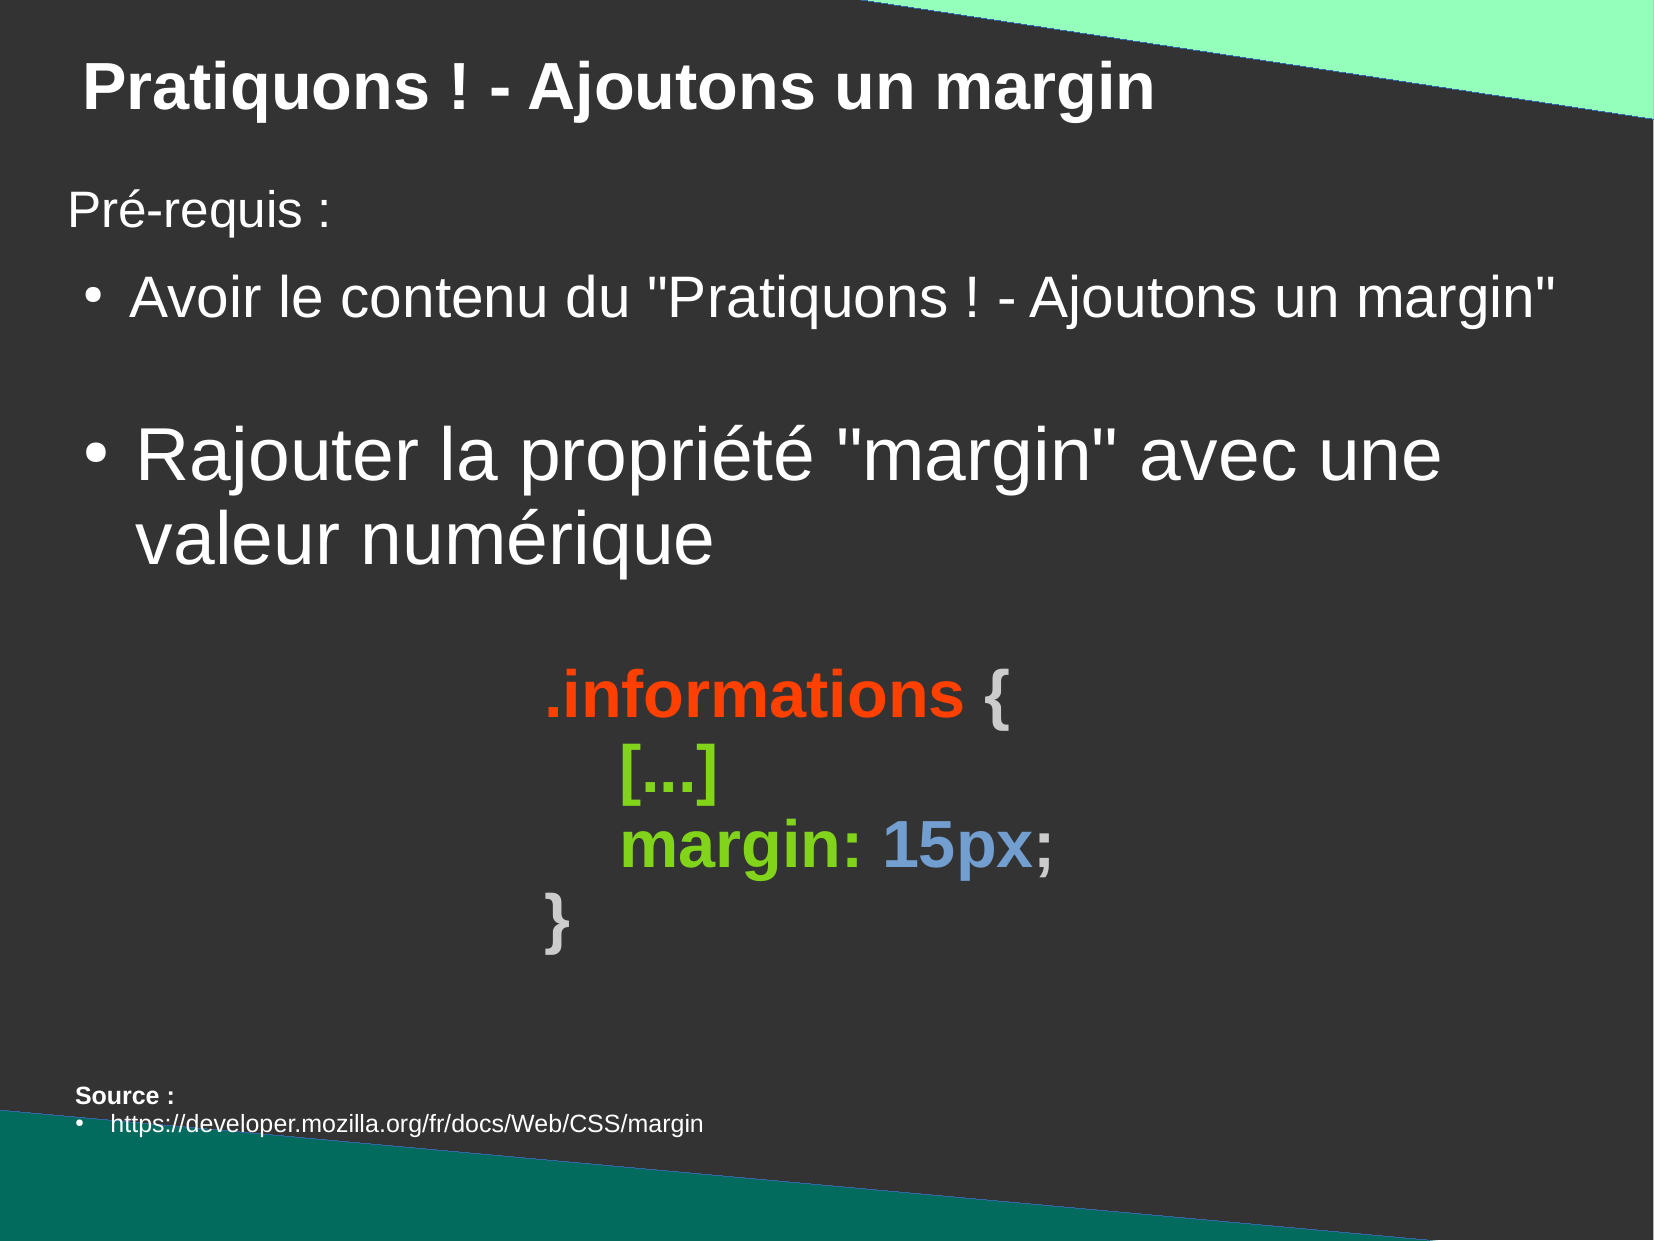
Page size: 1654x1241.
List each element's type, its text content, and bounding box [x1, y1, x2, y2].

title Pratiquons ! - Ajoutons un margin [82, 49, 1571, 152]
text_box [861, 0, 1654, 120]
list Rajouter la propriété "margin" avec une valeur numérique [64, 412, 1589, 591]
text_box .informations { [...] margin: 15px; } [529, 649, 1125, 981]
list Pré-requis : Avoir le contenu du "Pratiquons ! - Ajoutons un margin" [67, 180, 1607, 390]
text_box Source : https://developer.mozilla.org/fr/docs/Web/CSS/margin [60, 1074, 1546, 1217]
